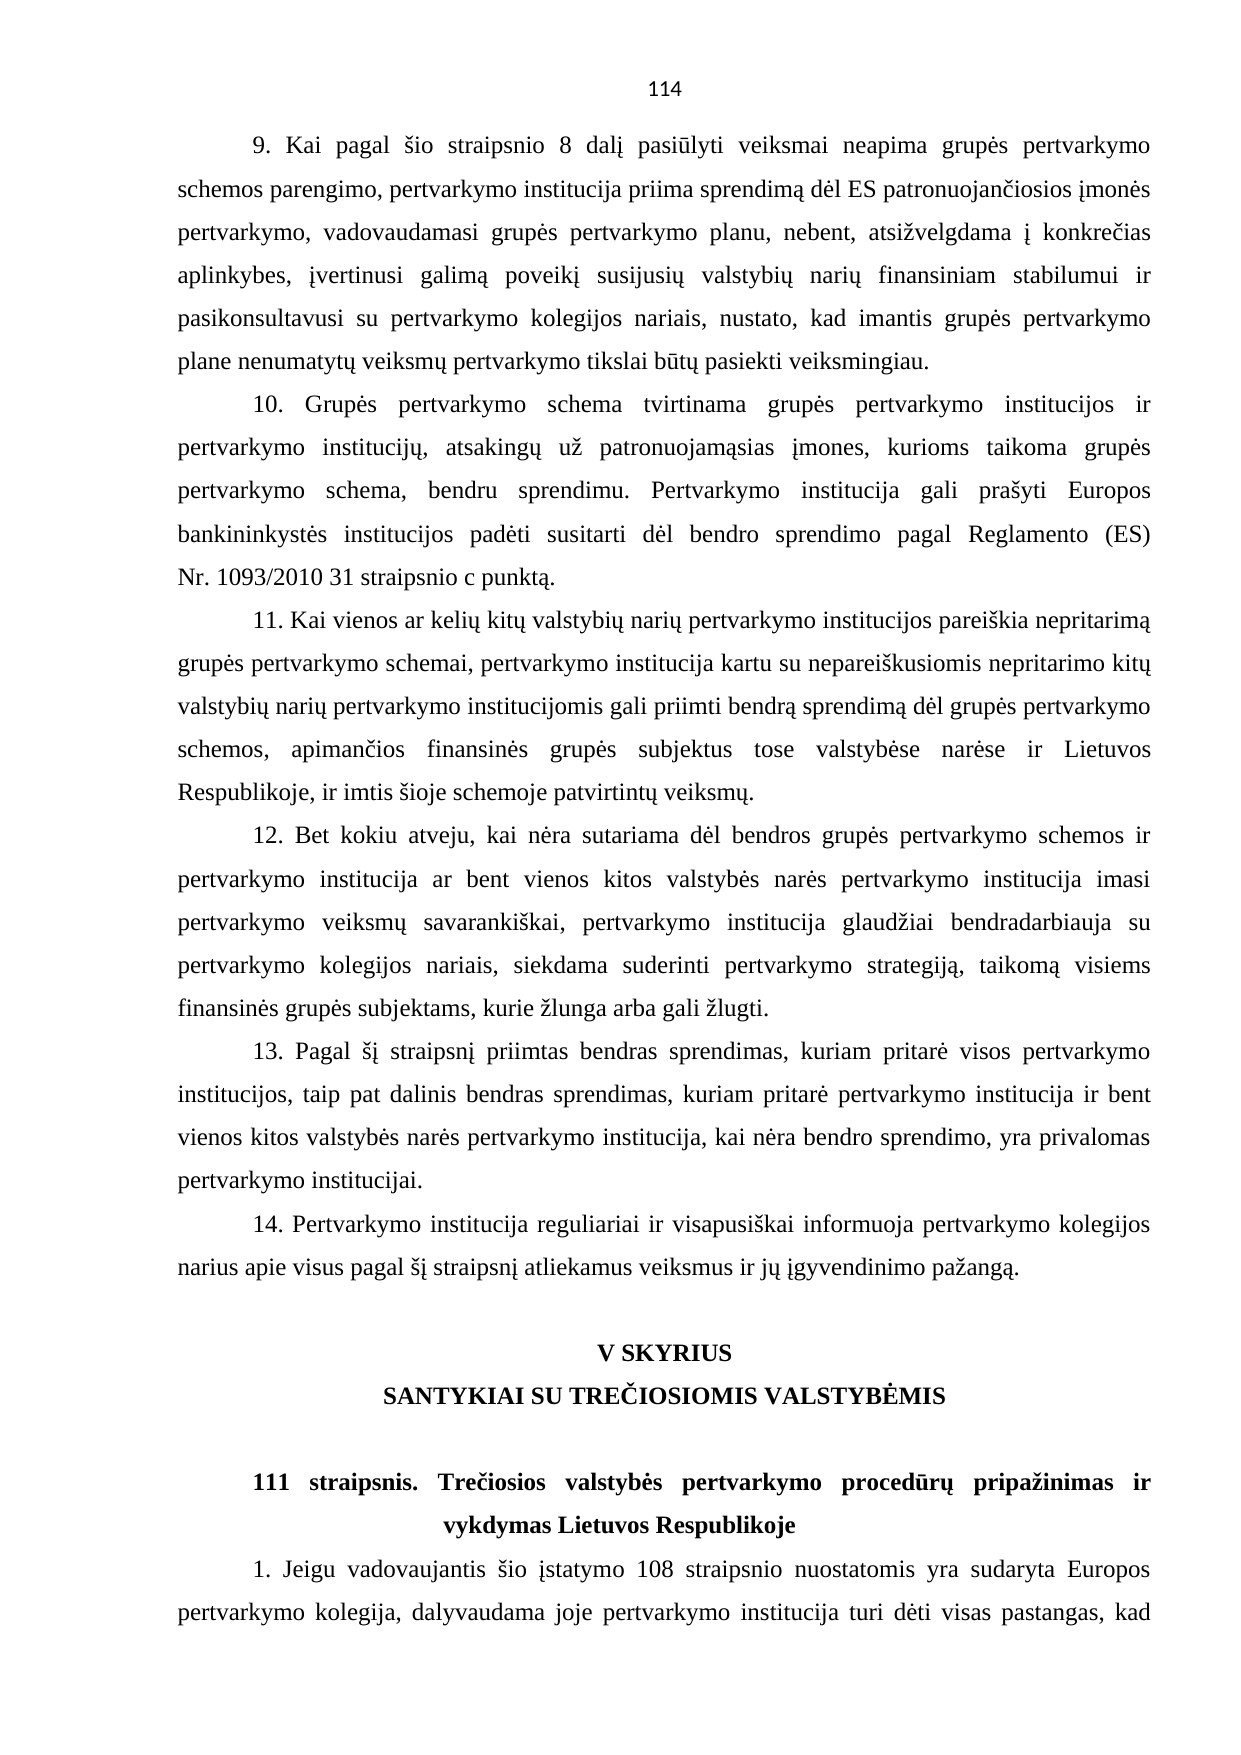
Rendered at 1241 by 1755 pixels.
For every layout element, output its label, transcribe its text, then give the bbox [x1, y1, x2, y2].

text 1. Jeigu vadovaujantis šio įstatymo 108 straipsnio nuostatomis yra sudaryta Europos pertvarkymo kolegija, dalyvaudama joje pertvarkymo institucija turi dėti visas pastangas, kad [177, 1554, 1152, 1626]
text 9. Kai pagal šio straipsnio 8 dalį pasiūlyti veiksmai neapima grupės pertvarkymo schemos parengimo, pertvarkymo institucija priima sprendimą dėl ES patronuojančiosios įmonės pertvarkymo, vadovaudamasi grupės pertvarkymo planu, nebent, atsižvelgdama į konkrečias aplinkybes, įvertinusi galimą poveikį susijusių valstybių narių finansiniam stabilumui ir pasikonsultavusi su pertvarkymo kolegijos nariais, nustato, kad imantis grupės pertvarkymo plane nenumatytų veiksmų pertvarkymo tikslai būtų pasiekti veiksmingiau. [177, 131, 1152, 375]
text 10. Grupės pertvarkymo schema tvirtinama grupės pertvarkymo institucijos ir pertvarkymo institucijų, atsakingų už patronuojamąsias įmones, kurioms taikoma grupės pertvarkymo schema, bendru sprendimu. Pertvarkymo institucija gali prašyti Europos bankininkystės institucijos padėti susitarti dėl bendro sprendimo pagal Reglamento (ES) Nr. 1093/2010 31 straipsnio c punktą. [177, 389, 1152, 591]
text 111 straipsnis. Trečiosios valstybės pertvarkymo procedūrų pripažinimas ir vykdymas Lietuvos Respublikoje [252, 1467, 1152, 1539]
text 12. Bet kokiu atveju, kai nėra sutariama dėl bendros grupės pertvarkymo schemos ir pertvarkymo institucija ar bent vienos kitos valstybės narės pertvarkymo institucija imasi pertvarkymo veiksmų savarankiškai, pertvarkymo institucija glaudžiai bendradarbiauja su pertvarkymo kolegijos nariais, siekdama suderinti pertvarkymo strategiją, taikomą visiems finansinės grupės subjektams, kurie žlunga arba gali žlugti. [177, 821, 1152, 1022]
text 14. Pertvarkymo institucija reguliariai ir visapusiškai informuoja pertvarkymo kolegijos narius apie visus pagal šį straipsnį atliekamus veiksmus ir jų įgyvendinimo pažangą. [177, 1209, 1152, 1281]
text 11. Kai vienos ar kelių kitų valstybių narių pertvarkymo institucijos pareiškia nepritarimą grupės pertvarkymo schemai, pertvarkymo institucija kartu su nepareiškusiomis nepritarimo kitų valstybių narių pertvarkymo institucijomis gali priimti bendrą sprendimą dėl grupės pertvarkymo schemos, apimančios finansinės grupės subjektus tose valstybėse narėse ir Lietuvos Respublikoje, ir imtis šioje schemoje patvirtintų veiksmų. [177, 605, 1152, 806]
text V SKYRIUS [177, 1338, 1152, 1367]
text SANTYKIAI SU TREČIOSIOMIS VALSTYBĖMIS [177, 1381, 1152, 1410]
text 13. Pagal šį straipsnį priimtas bendras sprendimas, kuriam pritarė visos pertvarkymo institucijos, taip pat dalinis bendras sprendimas, kuriam pritarė pertvarkymo institucija ir bent vienos kitos valstybės narės pertvarkymo institucija, kai nėra bendro sprendimo, yra privalomas pertvarkymo institucijai. [177, 1036, 1152, 1194]
